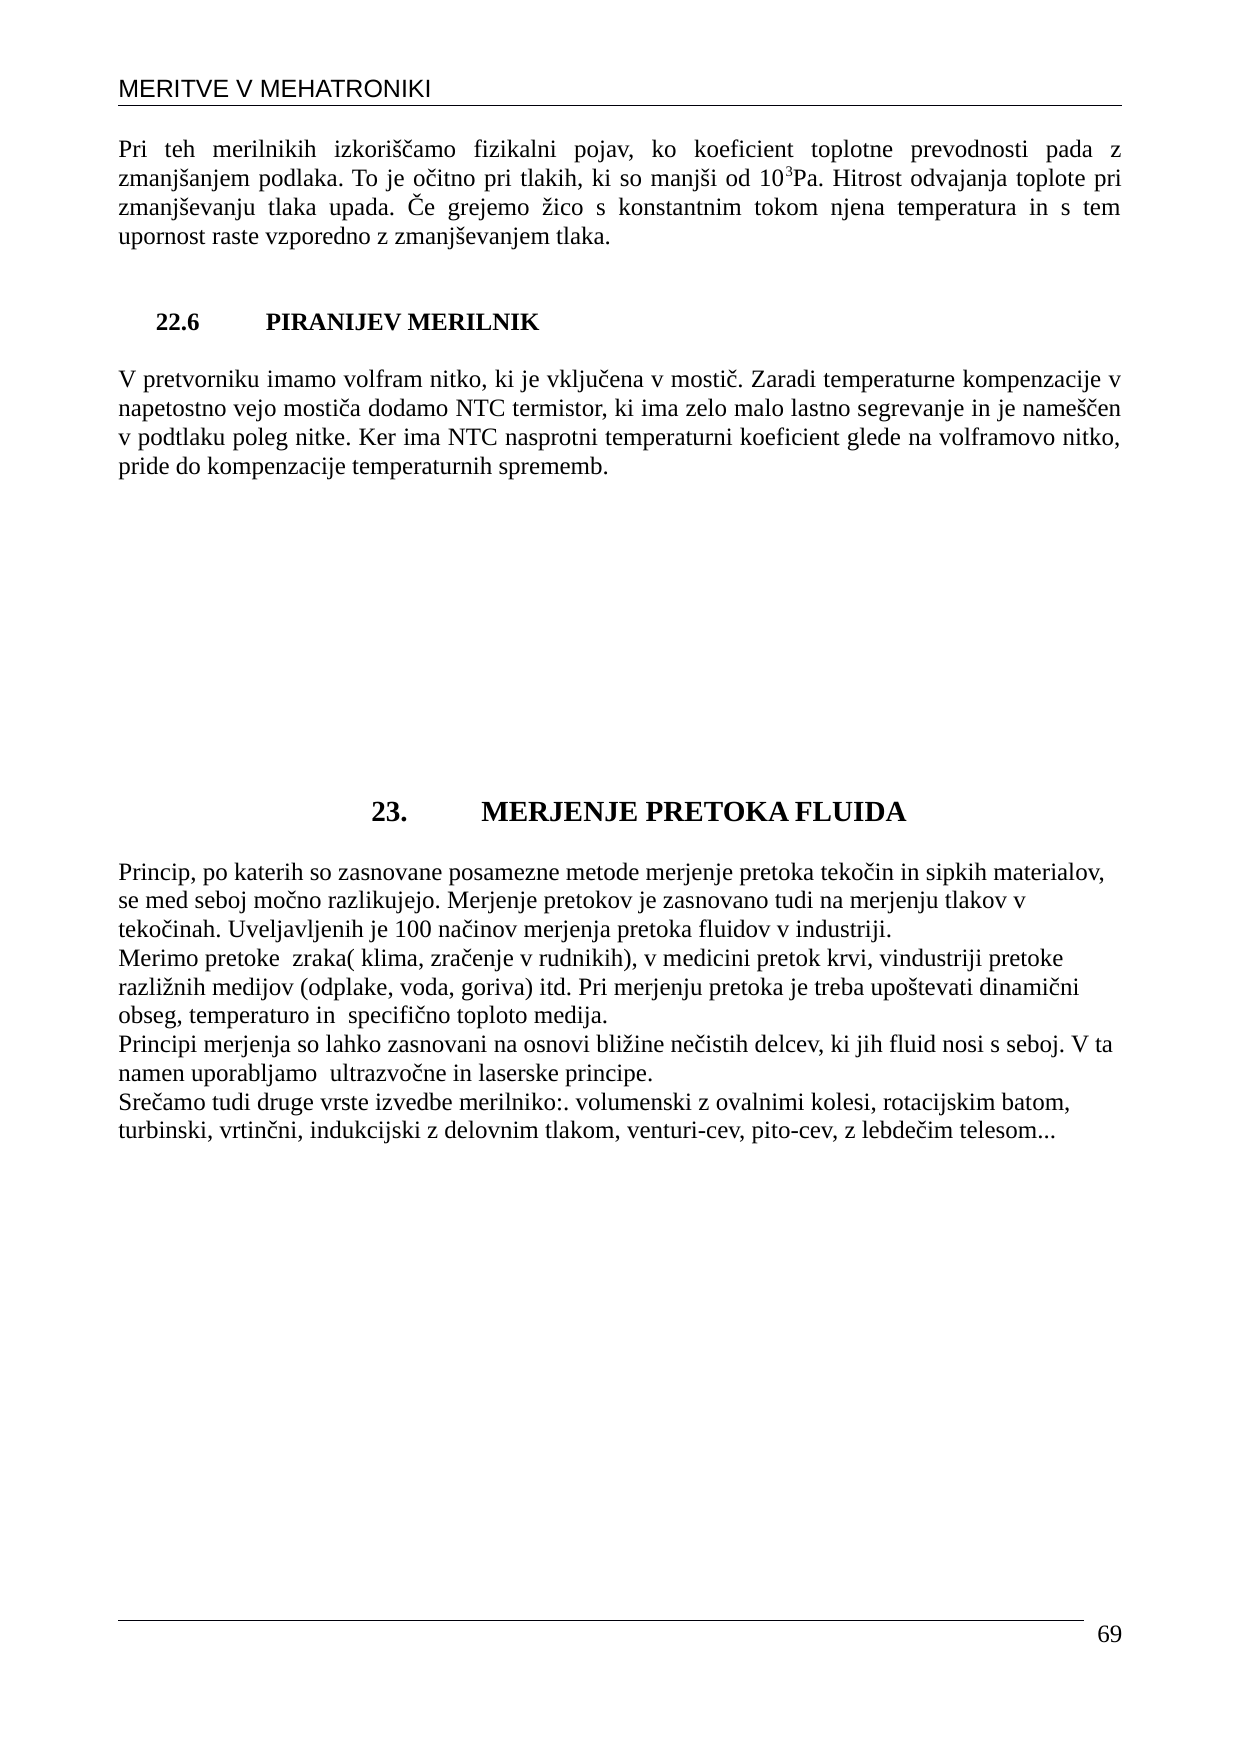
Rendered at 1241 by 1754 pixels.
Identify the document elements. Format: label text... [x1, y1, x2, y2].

subtitle MERJENJE PRETOKA FLUIDA [156, 794, 1122, 828]
text Princip, po katerih so zasnovane posamezne metode merjenje pretoka tekočin in sipkih materialov, se med seboj močno razlikujejo. Merjenje pretokov je zasnovano tudi na merjenju tlakov v tekočinah. Uveljavljenih je 100 načinov merjenja pretoka fluidov v industriji. [118, 857, 1122, 943]
text Merimo pretoke zraka( klima, zračenje v rudnikih), v medicini pretok krvi, vindustriji pretoke razližnih medijov (odplake, voda, goriva) itd. Pri merjenju pretoka je treba upoštevati dinamični obseg, temperaturo in specifično toploto medija. [118, 943, 1122, 1029]
text V pretvorniku imamo volfram nitko, ki je vključena v mostič. Zaradi temperaturne kompenzacije v napetostno vejo mostiča dodamo NTC termistor, ki ima zelo malo lastno segrevanje in je nameščen v podtlaku poleg nitke. Ker ima NTC nasprotni temperaturni koeficient glede na volframovo nitko, pride do kompenzacije temperaturnih sprememb. [118, 364, 1122, 479]
text Pri teh merilnikih izkoriščamo fizikalni pojav, ko koeficient toplotne prevodnosti pada z zmanjšanjem podlaka. To je očitno pri tlakih, ki so manjši od 103Pa. Hitrost odvajanja toplote pri zmanjševanju tlaka upada. Če grejemo žico s konstantnim tokom njena temperatura in s tem upornost raste vzporedno z zmanjševanjem tlaka. [118, 134, 1122, 249]
subtitle PIRANIJEV MERILNIK [156, 307, 1122, 336]
text Srečamo tudi druge vrste izvedbe merilniko:. volumenski z ovalnimi kolesi, rotacijskim batom, turbinski, vrtinčni, indukcijski z delovnim tlakom, venturi-cev, pito-cev, z lebdečim telesom... [118, 1087, 1122, 1144]
text Principi merjenja so lahko zasnovani na osnovi bližine nečistih delcev, ki jih fluid nosi s seboj. V ta namen uporabljamo ultrazvočne in laserske principe. [118, 1029, 1122, 1087]
